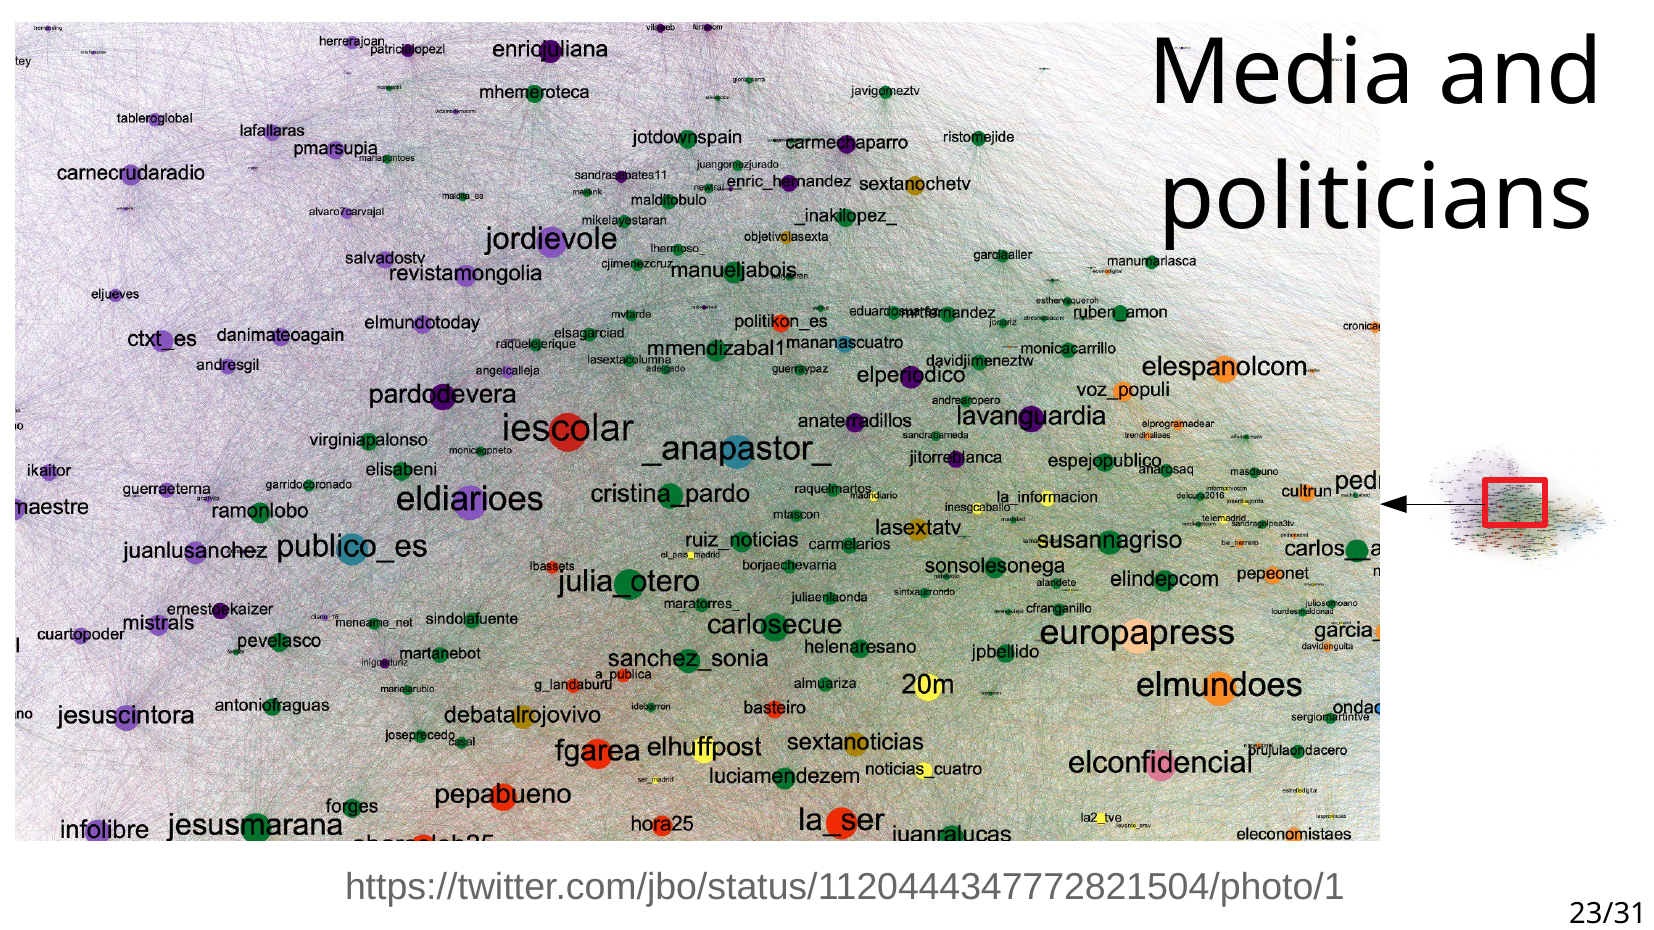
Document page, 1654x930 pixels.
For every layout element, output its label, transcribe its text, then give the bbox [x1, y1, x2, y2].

picture [1426, 441, 1621, 571]
picture [1488, 483, 1542, 522]
text_box https://twitter.com/jbo/status/1120444347772821504/photo/1 [330, 858, 1360, 916]
picture [15, 22, 1381, 841]
title Media and politicians [1095, 0, 1653, 262]
